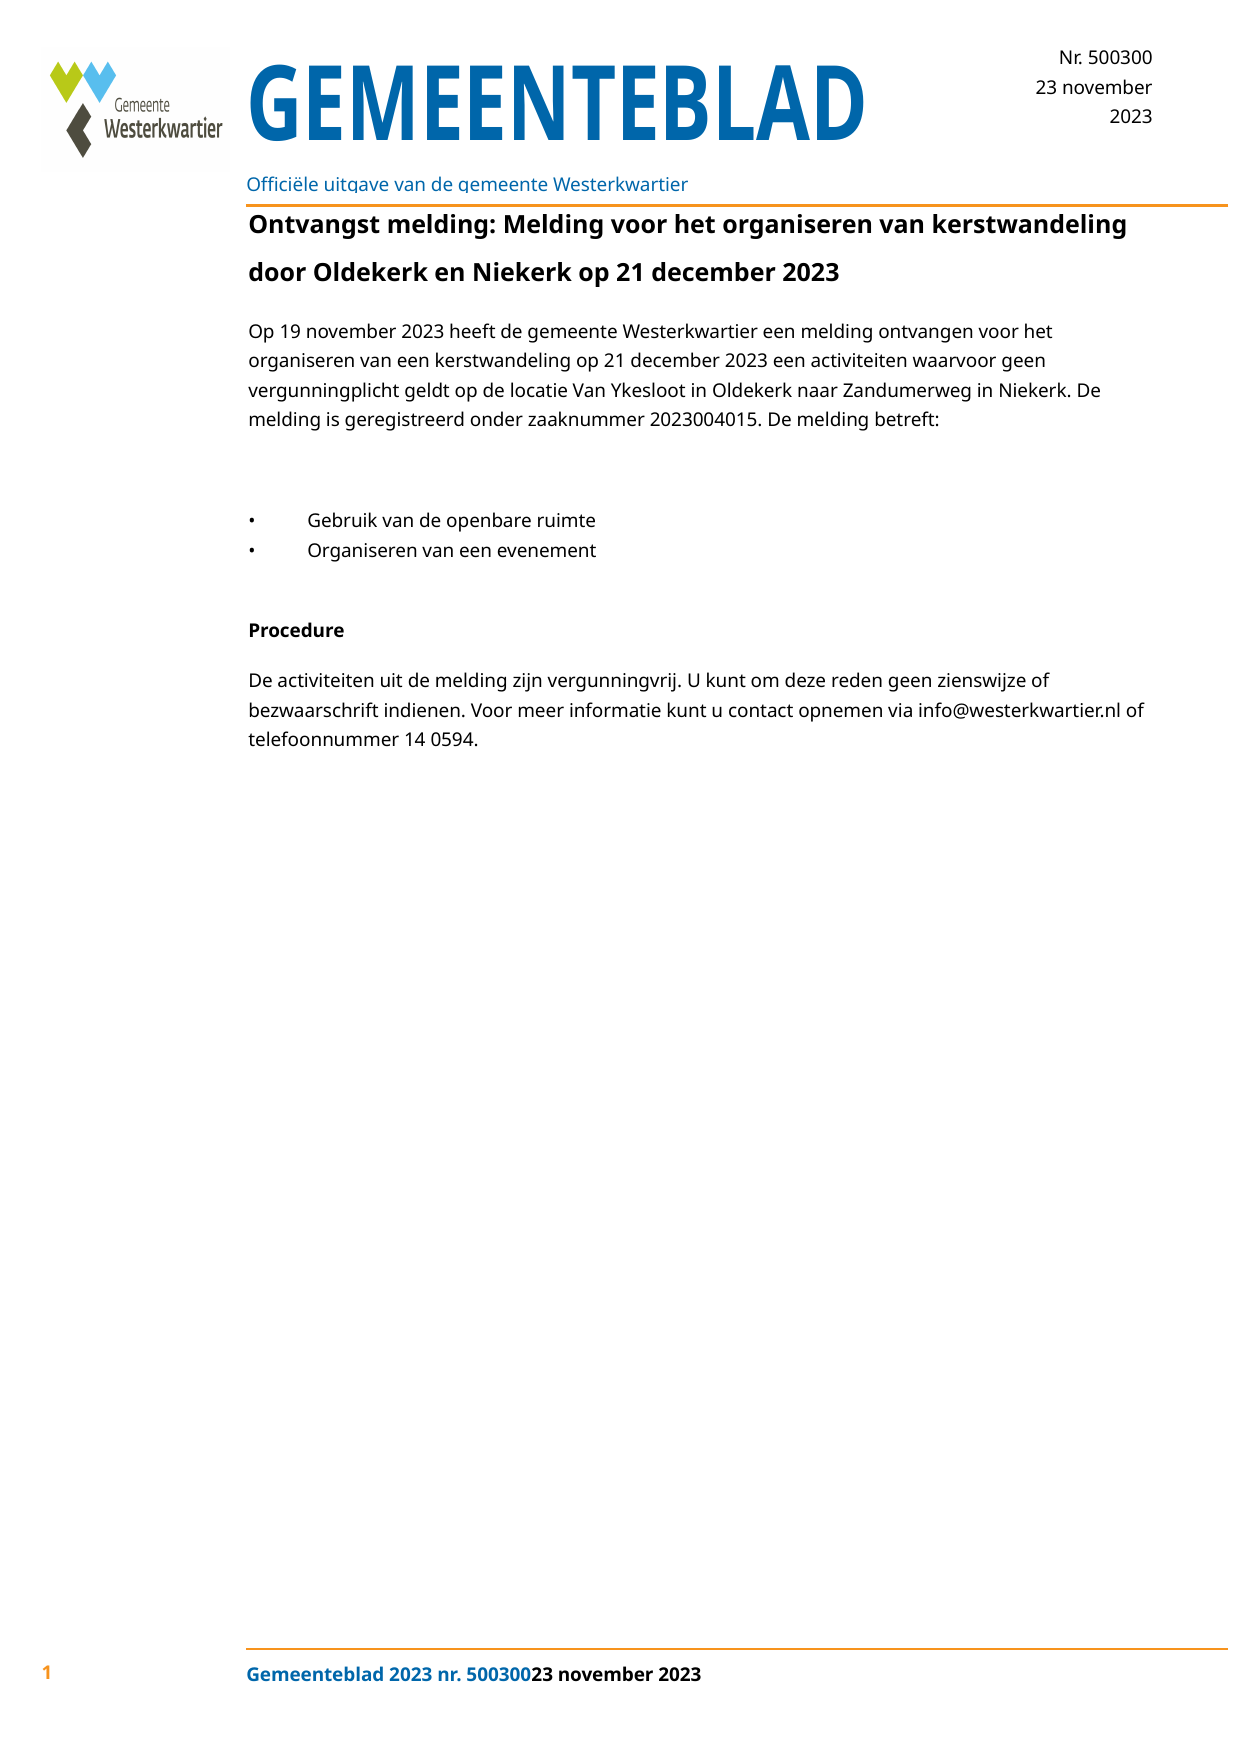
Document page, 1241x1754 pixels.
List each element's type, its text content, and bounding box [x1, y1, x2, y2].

list Organiseren van een evenement [248, 537, 1152, 563]
picture [41, 47, 231, 172]
text De activiteiten uit de melding zijn vergunningvrij. U kunt om deze reden geen zienswijze of bezwaarschrift indienen. Voor meer informatie kunt u contact opnemen via info@westerkwartier.nl of telefoonnummer 14 0594. [248, 667, 1152, 752]
text Ontvangst melding: Melding voor het organiseren van kerstwandeling door Oldekerk en Niekerk op 21 december 2023 [248, 207, 1152, 288]
text Procedure [248, 617, 1152, 643]
list Gebruik van de openbare ruimte [248, 507, 1152, 533]
text Op 19 november 2023 heeft de gemeente Westerkwartier een melding ontvangen voor het organiseren van een kerstwandeling op 21 december 2023 een activiteiten waarvoor geen vergunningplicht geldt op de locatie Van Ykesloot in Oldekerk naar Zandumerweg in Niekerk. De melding is geregistreerd onder zaaknummer 2023004015. De melding betreft: [248, 318, 1152, 432]
